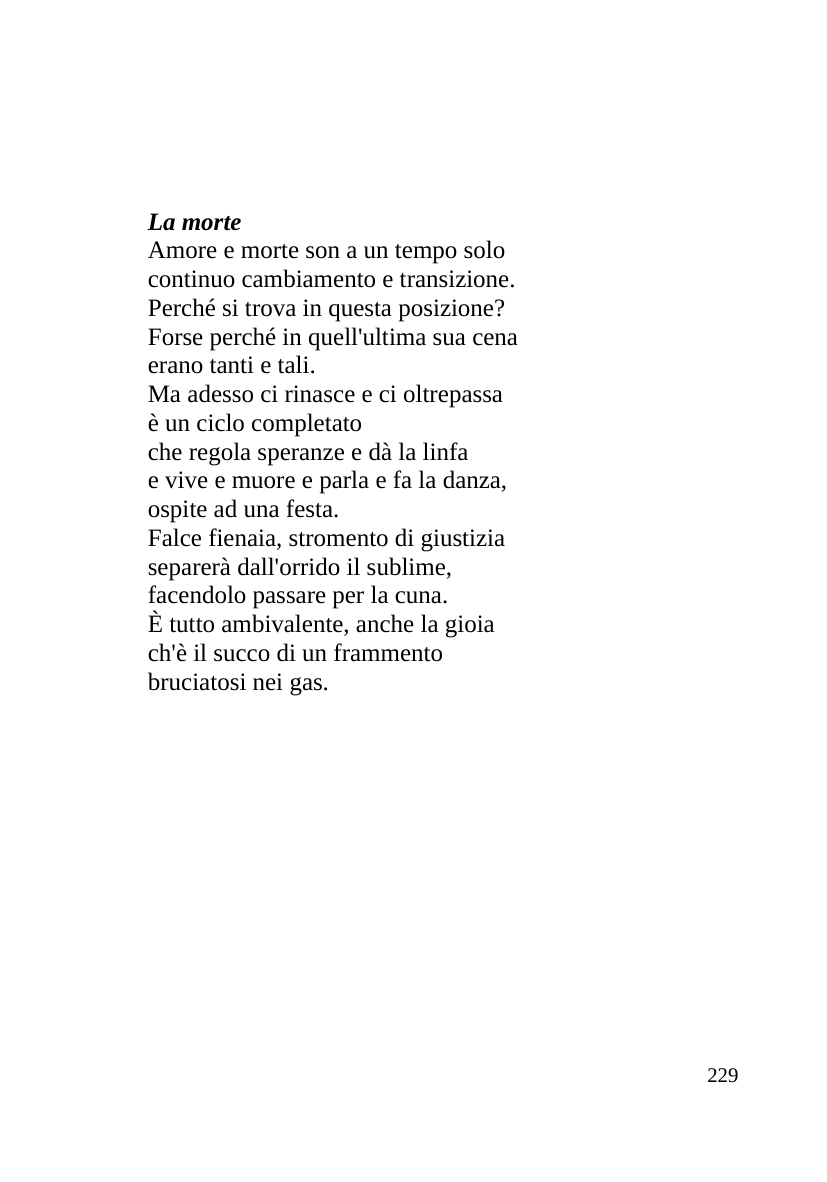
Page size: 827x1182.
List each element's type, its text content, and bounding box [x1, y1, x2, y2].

text erano tanti e tali. [148, 350, 738, 379]
text È tutto ambivalente, anche la gioia [148, 609, 738, 638]
text che regola speranze e dà la linfa [148, 437, 738, 465]
text continuo cambiamento e transizione. [148, 264, 738, 293]
text La morte [148, 207, 738, 235]
text e vive e muore e parla e fa la danza, [148, 465, 738, 494]
text ch'è il succo di un frammento [148, 638, 738, 667]
text Perché si trova in questa posizione? [148, 293, 738, 322]
text Falce fienaia, stromento di giustizia [148, 523, 738, 552]
text bruciatosi nei gas. [148, 667, 738, 695]
text ospite ad una festa. [148, 494, 738, 523]
text separerà dall'orrido il sublime, [148, 552, 738, 580]
text Amore e morte son a un tempo solo [148, 235, 738, 264]
text Forse perché in quell'ultima sua cena [148, 322, 738, 350]
text è un ciclo completato [148, 408, 738, 437]
text facendolo passare per la cuna. [148, 580, 738, 609]
text Ma adesso ci rinasce e ci oltrepassa [148, 379, 738, 408]
